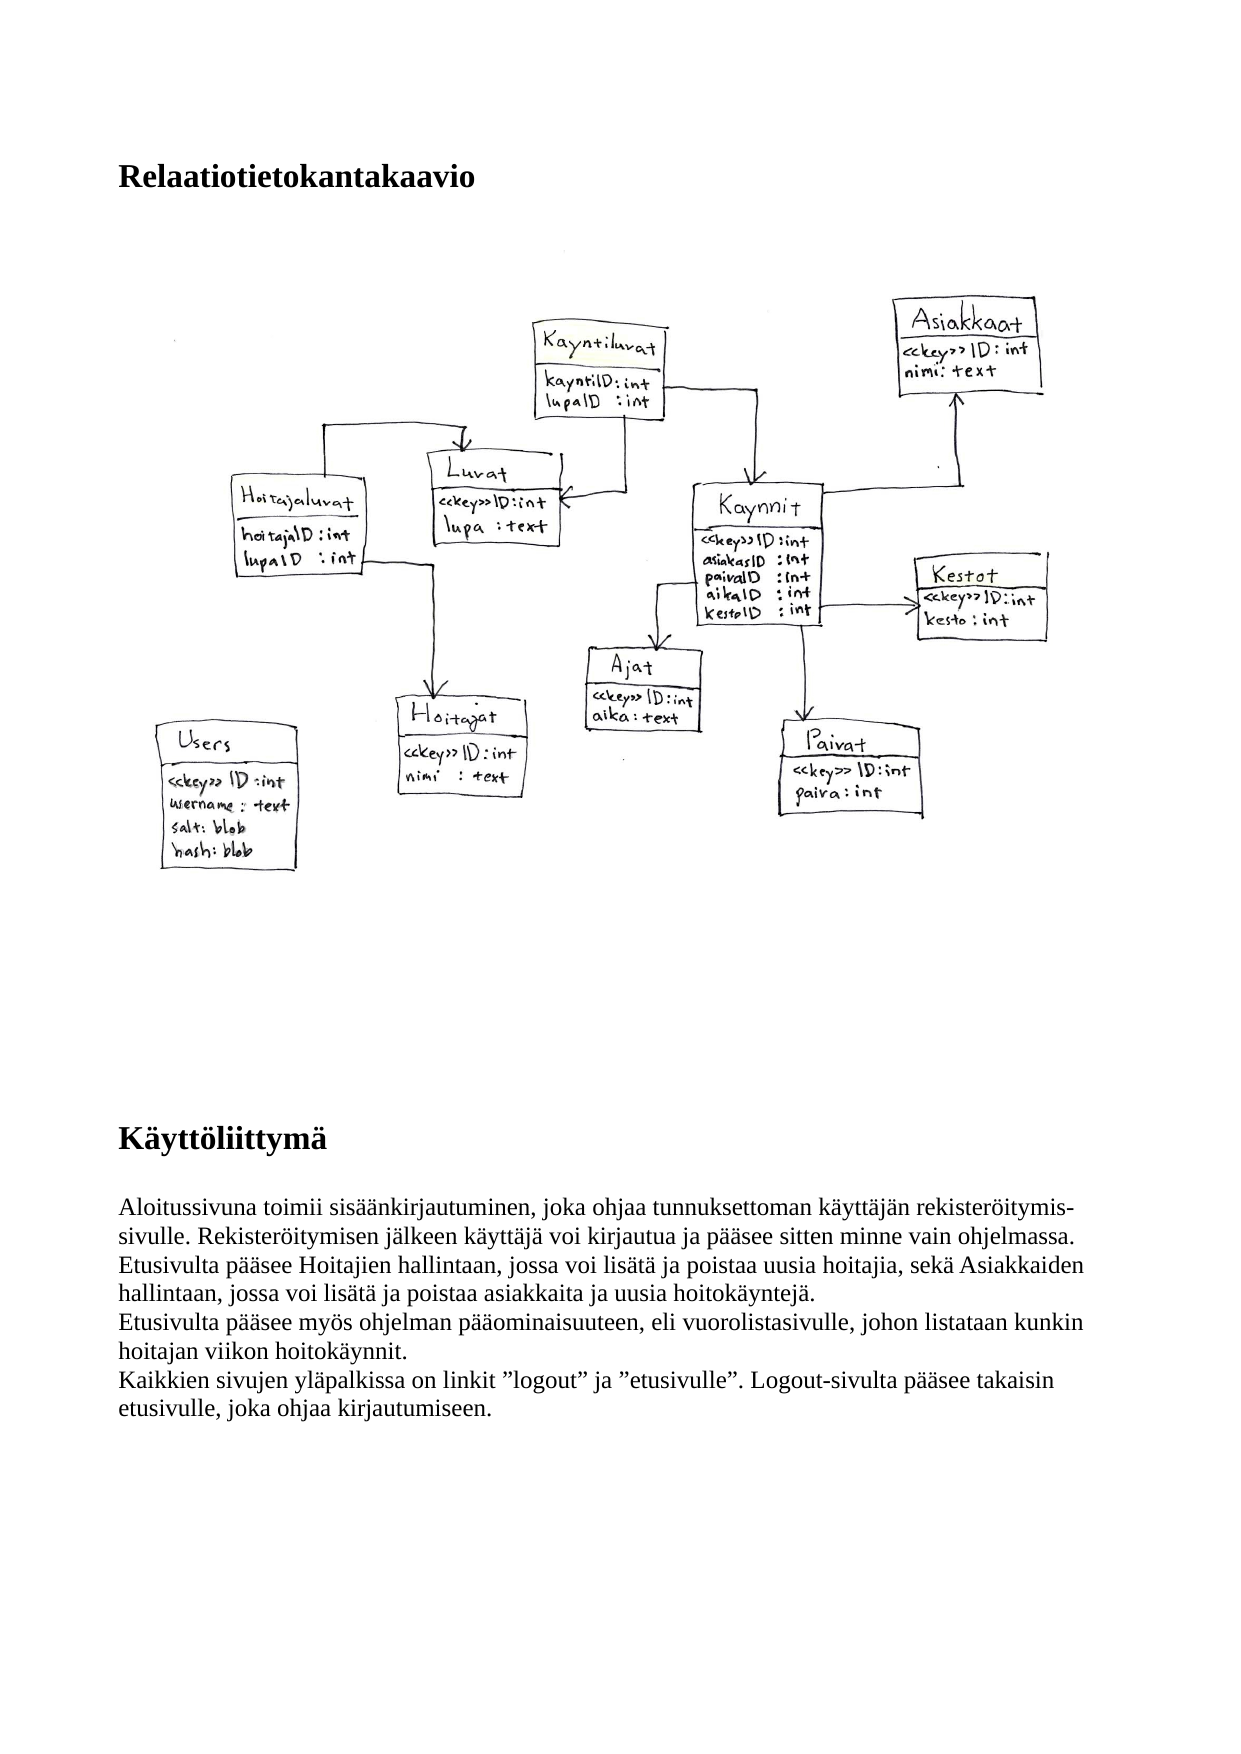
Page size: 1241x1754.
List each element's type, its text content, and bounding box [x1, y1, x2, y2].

text Relaatiotietokantakaavio [118, 156, 1122, 195]
text Etusivulta pääsee myös ohjelman pääominaisuuteen, eli vuorolistasivulle, johon listataan kunkin hoitajan viikon hoitokäynnit. [118, 1307, 1122, 1365]
text Kaikkien sivujen yläpalkissa on linkit ”logout” ja ”etusivulle”. Logout-sivulta pääsee takaisin etusivulle, joka ohjaa kirjautumiseen. [118, 1365, 1122, 1422]
text Käyttöliittymä [118, 1118, 1122, 1156]
text Etusivulta pääsee Hoitajien hallintaan, jossa voi lisätä ja poistaa uusia hoitajia, sekä Asiakkaiden hallintaan, jossa voi lisätä ja poistaa asiakkaita ja uusia hoitokäyntejä. [118, 1250, 1122, 1307]
text Aloitussivuna toimii sisäänkirjautuminen, joka ohjaa tunnuksettoman käyttäjän rekisteröitymis-sivulle. Rekisteröitymisen jälkeen käyttäjä voi kirjautua ja pääsee sitten minne vain ohjelmassa. [118, 1192, 1122, 1250]
picture [118, 233, 1123, 1042]
